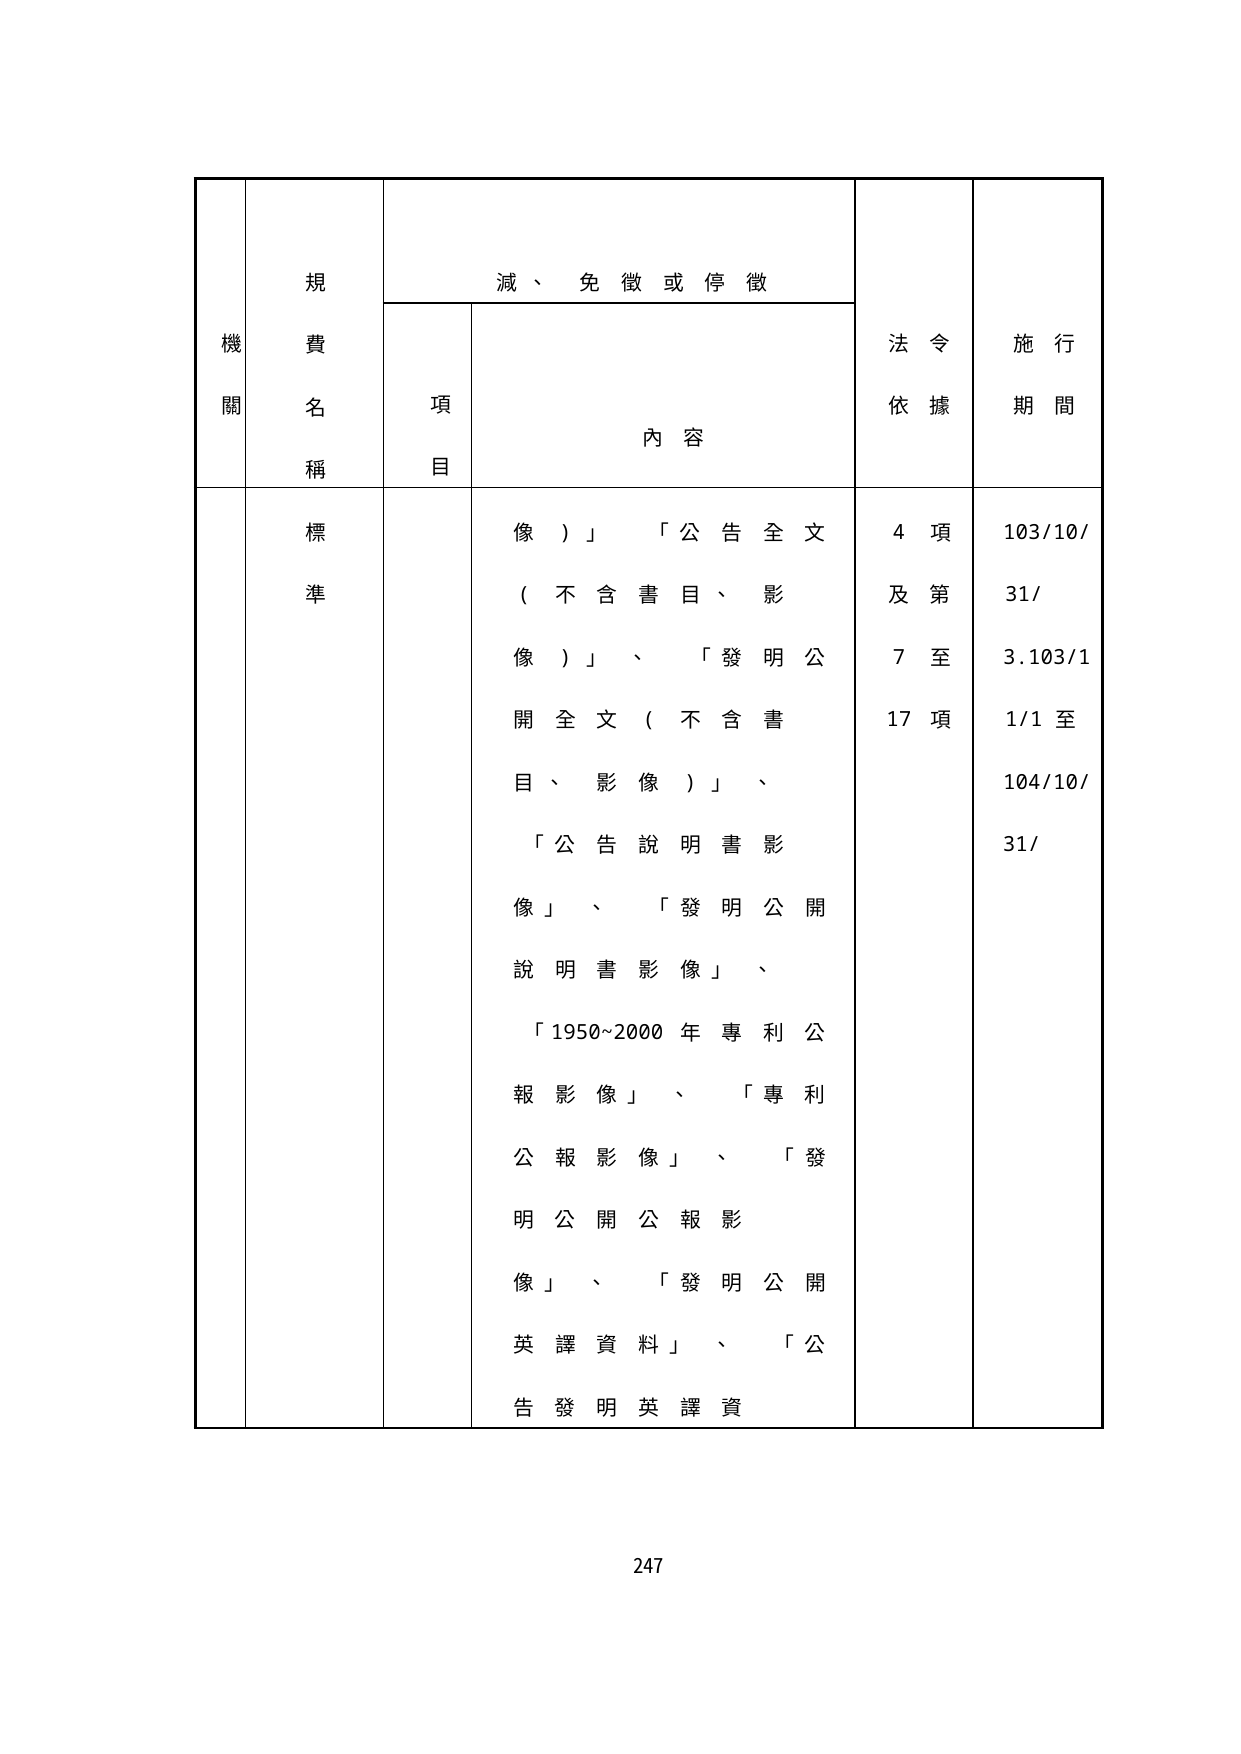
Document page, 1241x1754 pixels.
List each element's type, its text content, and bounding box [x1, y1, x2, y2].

table_cell [384, 488, 471, 1427]
table_cell 像)」「公告全文(不含書目、影像)」、「發明公開全文(不含書目、影像)」、「公告說明書影像」、「發明公開說明書影像」、「1950~2000年專利公報影像」、「專利公報影像」、「發明公開公報影像」、「發明公開英譯資料」、「公告發明英譯資 [472, 488, 854, 1427]
table_header 規費名稱 [246, 180, 383, 487]
table_header 法令依據 [856, 180, 972, 487]
table_header 機關 [197, 180, 245, 487]
table_cell 103/10/31/ 3.103/11/1至104/10/31/ [974, 488, 1101, 1427]
table_header 施行期間 [974, 180, 1101, 487]
table_cell 4項及第7至17項 [856, 488, 972, 1427]
table_header 減、免徵或停徵 [384, 180, 854, 302]
table_cell 內容 [472, 304, 854, 487]
table_cell [197, 488, 245, 1427]
table_cell 項目 [384, 304, 471, 487]
table_cell 標準 [246, 488, 383, 1427]
